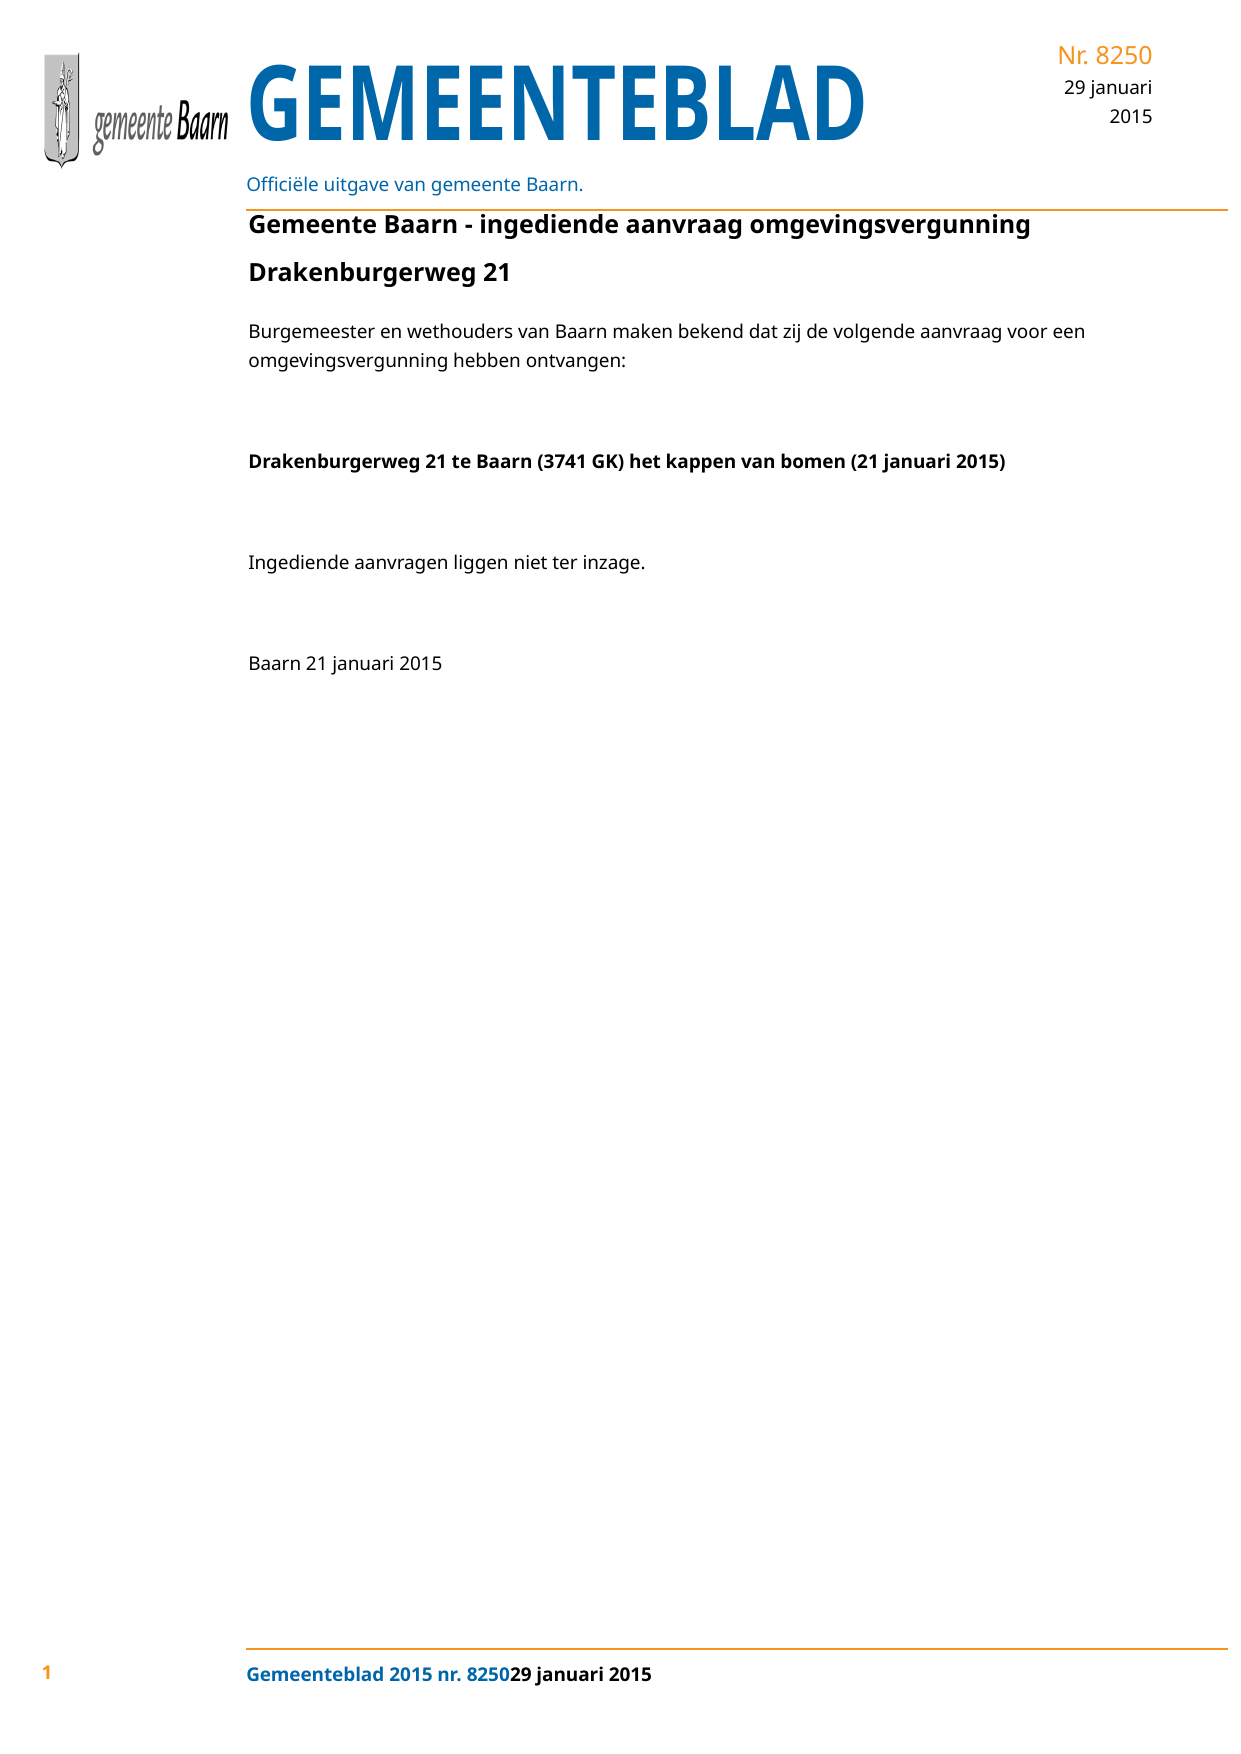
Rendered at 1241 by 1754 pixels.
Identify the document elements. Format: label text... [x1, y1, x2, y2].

picture [41, 47, 231, 172]
text Gemeente Baarn - ingediende aanvraag omgevingsvergunning Drakenburgerweg 21 [248, 211, 1152, 288]
text Drakenburgerweg 21 te Baarn (3741 GK) het kappen van bomen (21 januari 2015) [248, 448, 1152, 474]
text Baarn 21 januari 2015 [248, 650, 1152, 676]
text Ingediende aanvragen liggen niet ter inzage. [248, 549, 1152, 575]
text Burgemeester en wethouders van Baarn maken bekend dat zij de volgende aanvraag voor een omgevingsvergunning hebben ontvangen: [248, 318, 1152, 373]
